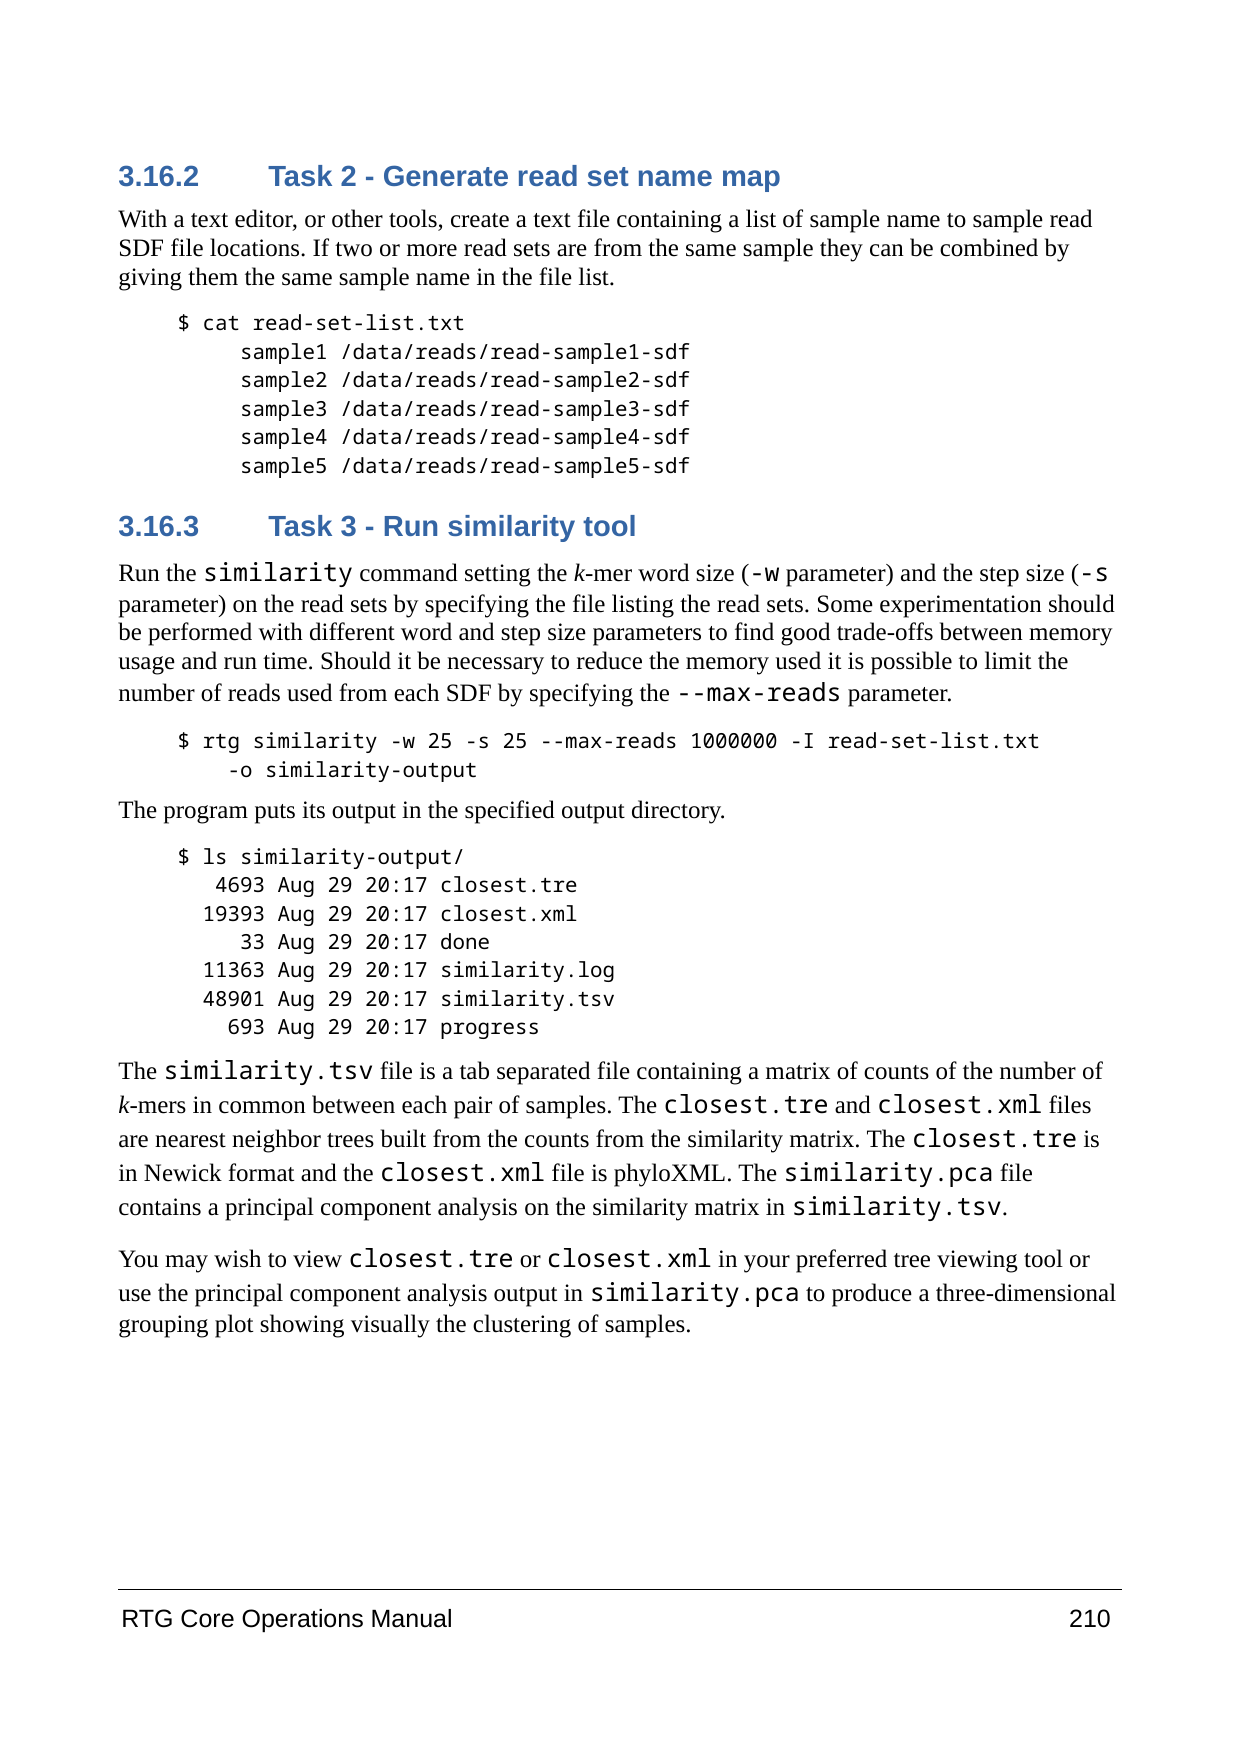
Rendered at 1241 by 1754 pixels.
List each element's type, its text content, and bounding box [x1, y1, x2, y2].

text 4693 Aug 29 20:17 closest.tre [177, 870, 1122, 899]
text sample2 /data/reads/read-sample2-sdf [177, 365, 1122, 394]
text The program puts its output in the specified output directory. [118, 795, 1122, 824]
text $ cat read-set-list.txt [177, 308, 1122, 337]
text sample4 /data/reads/read-sample4-sdf [177, 422, 1122, 451]
subtitle Task 3 - Run similarity tool [118, 509, 1122, 542]
text sample3 /data/reads/read-sample3-sdf [177, 394, 1122, 422]
text With a text editor, or other tools, create a text file containing a list of sample name to sample read SDF file locations. If two or more read sets are from the same sample they can be combined by giving them the same sample name in the file list. [118, 204, 1122, 291]
text -o similarity-output [177, 755, 1122, 783]
text The similarity.tsv file is a tab separated file containing a matrix of counts of the number of k-mers in common between each pair of samples. The closest.tre and closest.xml files are nearest neighbor trees built from the counts from the similarity matrix. The closest.tre is in Newick format and the closest.xml file is phyloXML. The similarity.pca file contains a principal component analysis on the similarity matrix in similarity.tsv. [118, 1053, 1122, 1223]
text sample5 /data/reads/read-sample5-sdf [177, 451, 1122, 479]
text 19393 Aug 29 20:17 closest.xml [177, 899, 1122, 927]
text $ rtg similarity -w 25 -s 25 --max-reads 1000000 -I read-set-list.txt [177, 727, 1122, 755]
text Run the similarity command setting the k-mer word size (-w parameter) and the step size (-s parameter) on the read sets by specifying the file listing the read sets. Some experimentation should be performed with different word and step size parameters to find good trade-offs between memory usage and run time. Should it be necessary to reduce the memory used it is possible to limit the number of reads used from each SDF by specifying the --max-reads parameter. [118, 554, 1122, 709]
text 33 Aug 29 20:17 done [177, 927, 1122, 956]
subtitle Task 2 - Generate read set name map [118, 159, 1122, 192]
text You may wish to view closest.tre or closest.xml in your preferred tree viewing tool or use the principal component analysis output in similarity.pca to produce a three-dimensional grouping plot showing visually the clustering of samples. [118, 1241, 1122, 1337]
text 48901 Aug 29 20:17 similarity.tsv [177, 984, 1122, 1012]
text 693 Aug 29 20:17 progress [177, 1012, 1122, 1041]
text 11363 Aug 29 20:17 similarity.log [177, 956, 1122, 984]
text $ ls similarity-output/ [177, 842, 1122, 870]
text sample1 /data/reads/read-sample1-sdf [177, 337, 1122, 365]
